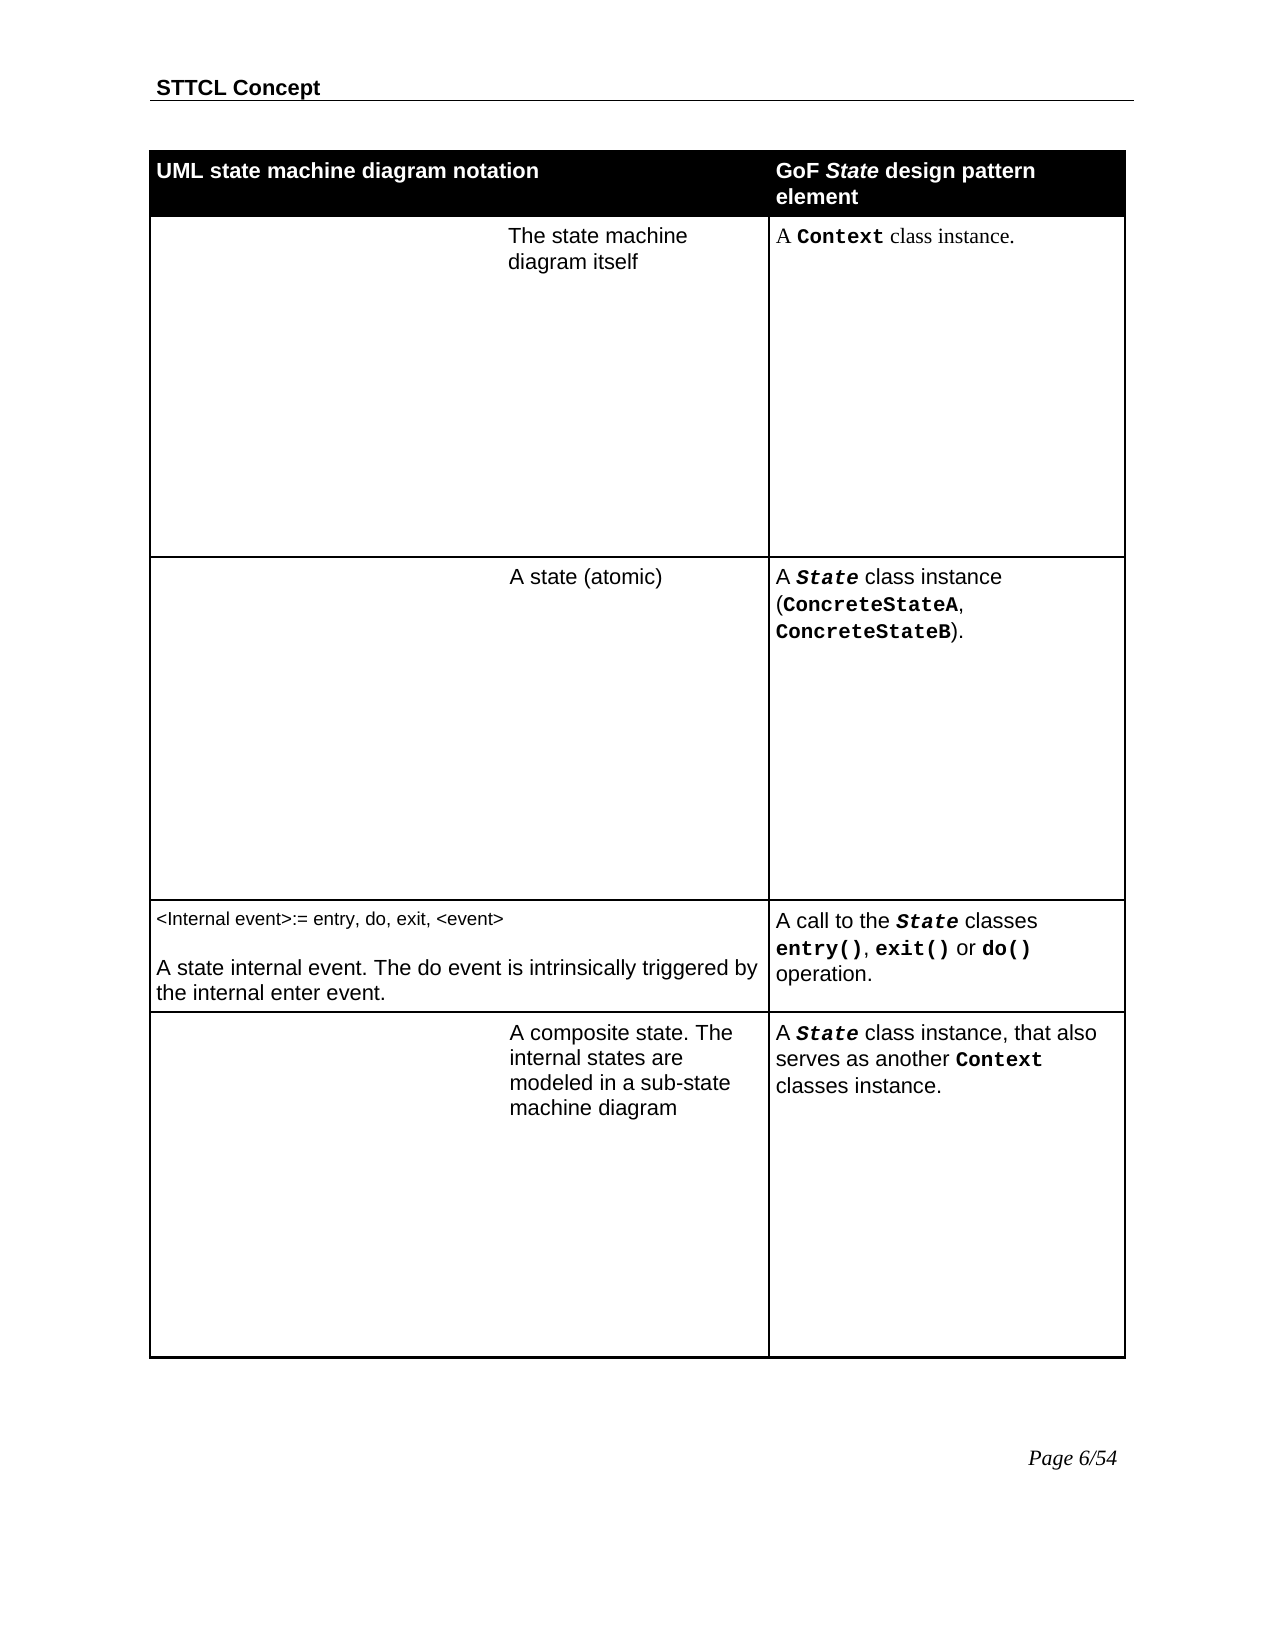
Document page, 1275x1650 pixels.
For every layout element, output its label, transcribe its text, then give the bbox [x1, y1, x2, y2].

table_cell A call to the State classes entry(), exit() or do() operation. [770, 901, 1124, 1011]
table_cell A State class instance, that also serves as another Context classes instance. [770, 1013, 1124, 1356]
table_cell A Context class instance. [770, 217, 1124, 556]
table_cell A state (atomic) [151, 558, 768, 899]
table_cell The state machine diagram itself [151, 217, 768, 556]
table_cell A State class instance (ConcreteStateA, ConcreteStateB). [770, 558, 1124, 899]
table_header GoF State design pattern element [770, 152, 1124, 215]
table_cell <Internal event>:= entry, do, exit, <event> A state internal event. The do event is intrinsically triggered by the internal enter event. [151, 901, 768, 1011]
table_cell A composite state. The internal states are modeled in a sub-state machine diagram [151, 1013, 768, 1356]
table_header UML state machine diagram notation [151, 152, 768, 215]
